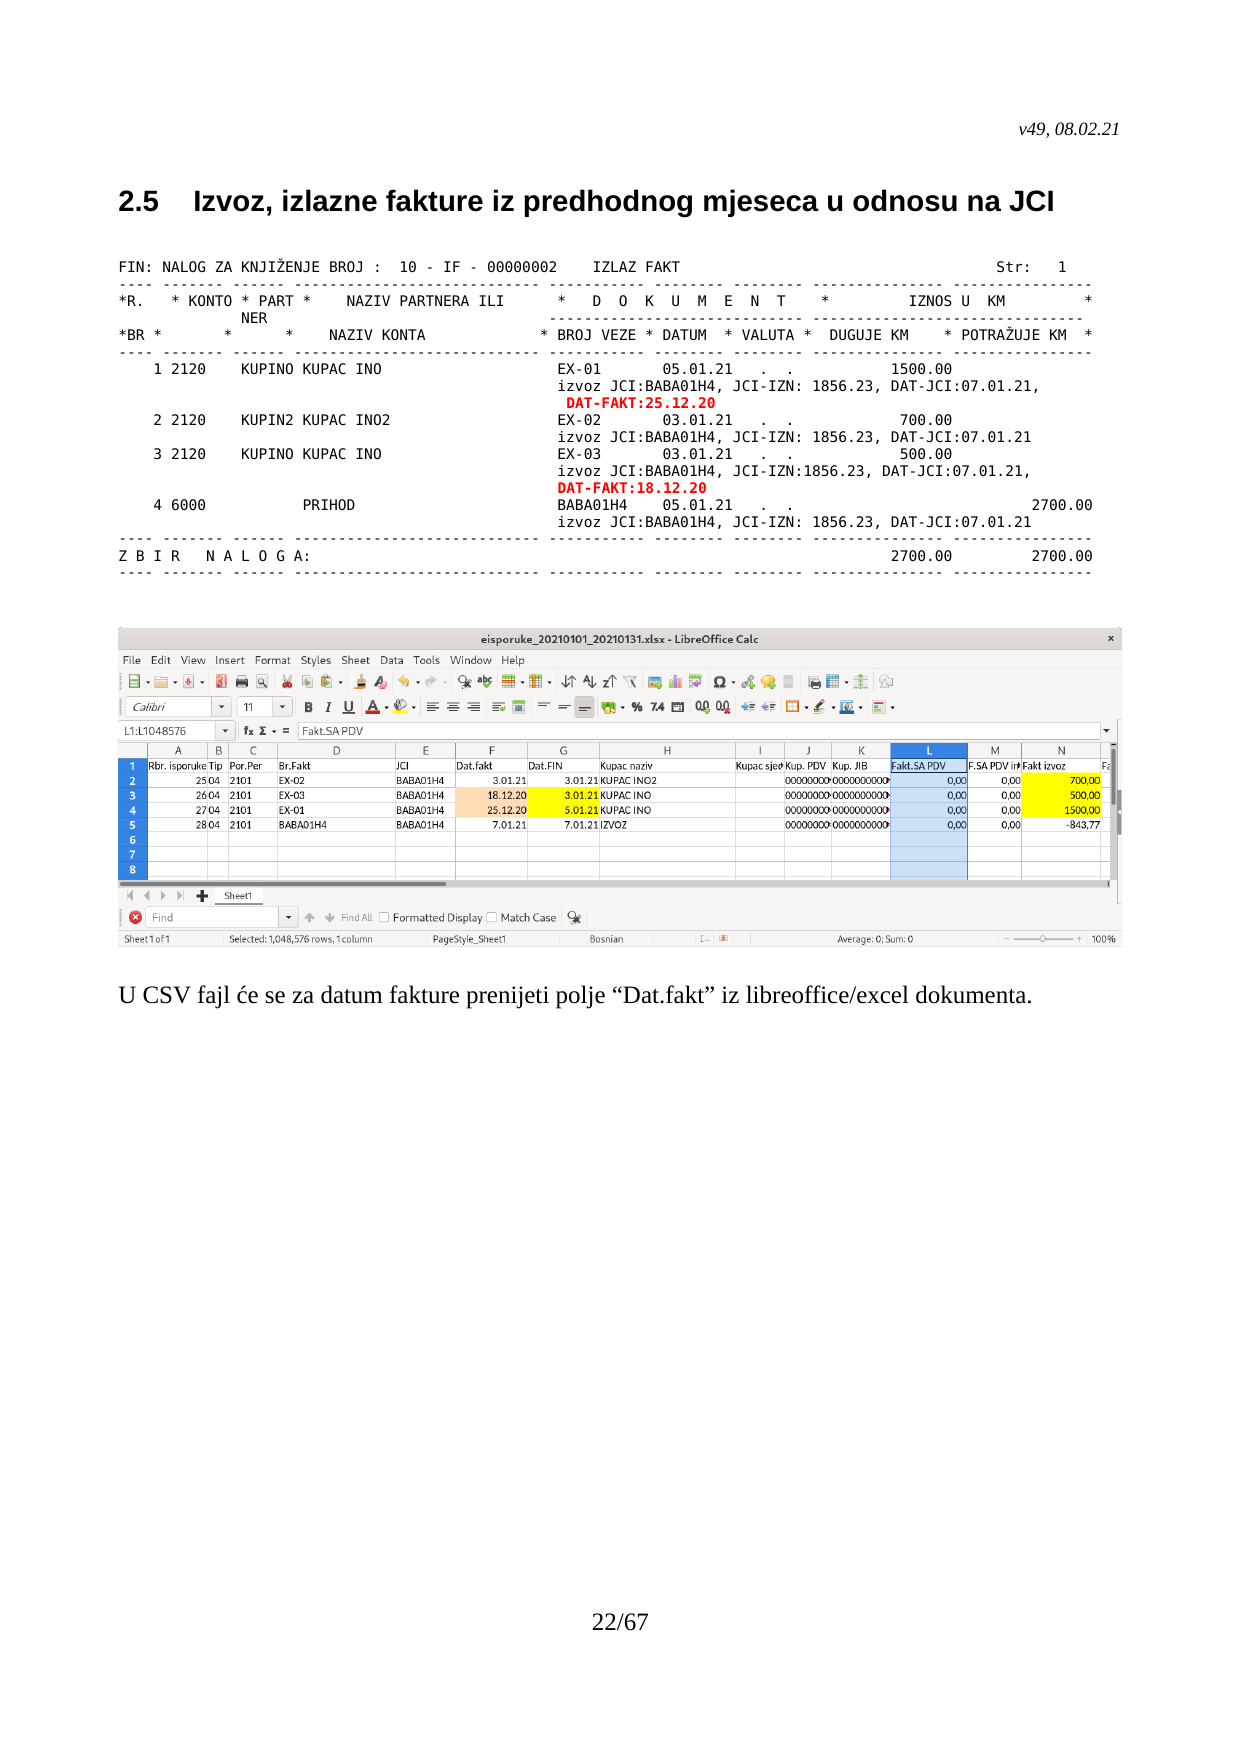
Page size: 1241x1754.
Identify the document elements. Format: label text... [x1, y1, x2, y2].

text ---- ------- ------ ---------------------------- ----------- -------- -------- --------------- ---------------- [118, 530, 1122, 547]
text DAT-FAKT:18.12.20 [118, 479, 1122, 496]
subtitle Izvoz, izlazne fakture iz predhodnog mjeseca u odnosu na JCI [118, 184, 1122, 217]
text U CSV fajl će se za datum fakture prenijeti polje “Dat.fakt” iz libreoffice/excel dokumenta. [118, 981, 1122, 1009]
text ---- ------- ------ ---------------------------- ----------- -------- -------- --------------- ---------------- [118, 276, 1122, 293]
text izvoz JCI:BABA01H4, JCI-IZN: 1856.23, DAT-JCI:07.01.21, [118, 378, 1122, 394]
text *BR * * * NAZIV KONTA * BROJ VEZE * DATUM * VALUTA * DUGUJE KM * POTRAŽUJE KM * [118, 327, 1122, 344]
text ---- ------- ------ ---------------------------- ----------- -------- -------- --------------- ---------------- [118, 344, 1122, 361]
text 2 2120 KUPIN2 KUPAC INO2 EX-02 03.01.21 . . 700.00 [118, 412, 1122, 428]
text NER ----------------------------- ------------------------------- [118, 310, 1122, 327]
text 1 2120 KUPINO KUPAC INO EX-01 05.01.21 . . 1500.00 [118, 361, 1122, 378]
text FIN: NALOG ZA KNJIŽENJE BROJ : 10 - IF - 00000002 IZLAZ FAKT Str: 1 [118, 259, 1122, 276]
text izvoz JCI:BABA01H4, JCI-IZN: 1856.23, DAT-JCI:07.01.21 [118, 428, 1122, 446]
picture [118, 627, 1123, 947]
text *R. * KONTO * PART * NAZIV PARTNERA ILI * D O K U M E N T * IZNOS U KM * [118, 293, 1122, 310]
text DAT-FAKT:25.12.20 [118, 394, 1122, 412]
text 3 2120 KUPINO KUPAC INO EX-03 03.01.21 . . 500.00 [118, 446, 1122, 462]
text ---- ------- ------ ---------------------------- ----------- -------- -------- --------------- ---------------- [118, 564, 1122, 581]
text izvoz JCI:BABA01H4, JCI-IZN: 1856.23, DAT-JCI:07.01.21 [118, 513, 1122, 530]
text 4 6000 PRIHOD BABA01H4 05.01.21 . . 2700.00 [118, 496, 1122, 513]
text Z B I R N A L O G A: 2700.00 2700.00 [118, 547, 1122, 564]
text izvoz JCI:BABA01H4, JCI-IZN:1856.23, DAT-JCI:07.01.21, [118, 462, 1122, 479]
